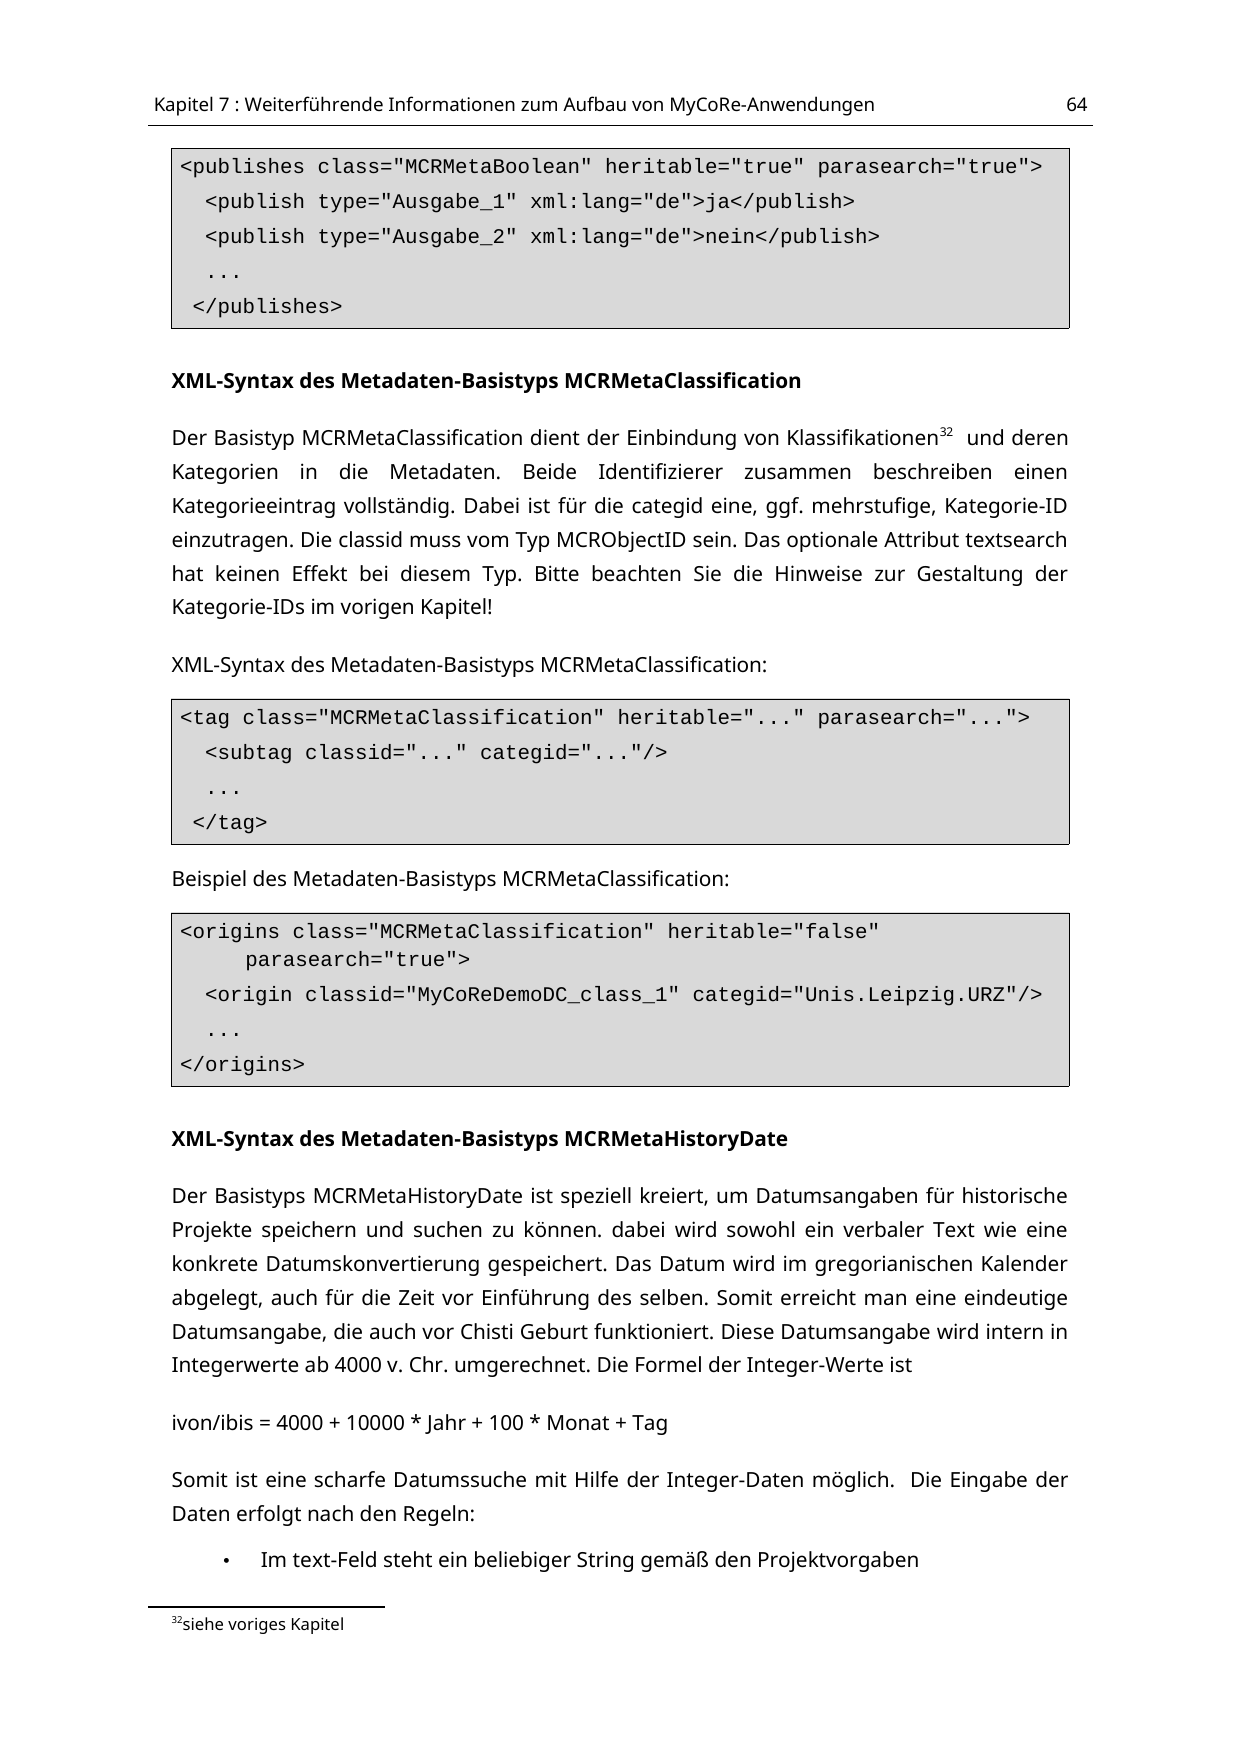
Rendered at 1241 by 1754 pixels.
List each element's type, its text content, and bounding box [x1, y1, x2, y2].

text <origins class="MCRMetaClassification" heritable="false" parasearch="true"> [172, 914, 1069, 973]
list Im text-Feld steht ein beliebiger String gemäß den Projektvorgaben [185, 1545, 1069, 1573]
text ... [172, 768, 1069, 800]
text Der Basistyp MCRMetaClassification dient der Einbindung von Klassifikationen und deren Kategorien in die Metadaten. Beide Identifizierer zusammen beschreiben einen Kategorieeintrag vollständig. Dabei ist für die categid eine, ggf. mehrstufige, Kategorie-ID einzutragen. Die classid muss vom Typ MCRObjectID sein. Das optionale Attribut textsearch hat keinen Effekt bei diesem Typ. Bitte beachten Sie die Hinweise zur Gestaltung der Kategorie-IDs im vorigen Kapitel! [171, 423, 1069, 621]
text XML-Syntax des Metadaten-Basistyps MCRMetaClassification: [171, 650, 1069, 678]
text siehe voriges Kapitel [171, 1613, 1069, 1636]
text <subtag classid="..." categid="..."/> [172, 733, 1069, 765]
text </origins> [172, 1046, 1069, 1086]
text <tag class="MCRMetaClassification" heritable="..." parasearch="..."> [172, 700, 1069, 730]
text ... [172, 253, 1069, 284]
text <publishes class="MCRMetaBoolean" heritable="true" parasearch="true"> [172, 149, 1069, 179]
text ... [172, 1011, 1069, 1043]
text <publish type="Ausgabe_1" xml:lang="de">ja</publish> [172, 183, 1069, 214]
text </tag> [172, 803, 1069, 844]
text <origin classid="MyCoReDemoDC_class_1" categid="Unis.Leipzig.URZ"/> [172, 976, 1069, 1008]
text Der Basistyps MCRMetaHistoryDate ist speziell kreiert, um Datumsangaben für historische Projekte speichern und suchen zu können. dabei wird sowohl ein verbaler Text wie eine konkrete Datumskonvertierung gespeichert. Das Datum wird im gregorianischen Kalender abgelegt, auch für die Zeit vor Einführung des selben. Somit erreicht man eine eindeutige Datumsangabe, die auch vor Chisti Geburt funktioniert. Diese Datumsangabe wird intern in Integerwerte ab 4000 v. Chr. umgerechnet. Die Formel der Integer-Werte ist [171, 1181, 1069, 1379]
text <publish type="Ausgabe_2" xml:lang="de">nein</publish> [172, 218, 1069, 249]
text Somit ist eine scharfe Datumssuche mit Hilfe der Integer-Daten möglich. Die Eingabe der Daten erfolgt nach den Regeln: [171, 1465, 1069, 1527]
subtitle XML-Syntax des Metadaten-Basistyps MCRMetaClassification [171, 366, 1092, 394]
text ivon/ibis = 4000 + 10000 * Jahr + 100 * Monat + Tag [171, 1408, 1069, 1436]
text Beispiel des Metadaten-Basistyps MCRMetaClassification: [171, 864, 1069, 892]
subtitle XML-Syntax des Metadaten-Basistyps MCRMetaHistoryDate [171, 1124, 1092, 1152]
text </publishes> [172, 288, 1069, 328]
